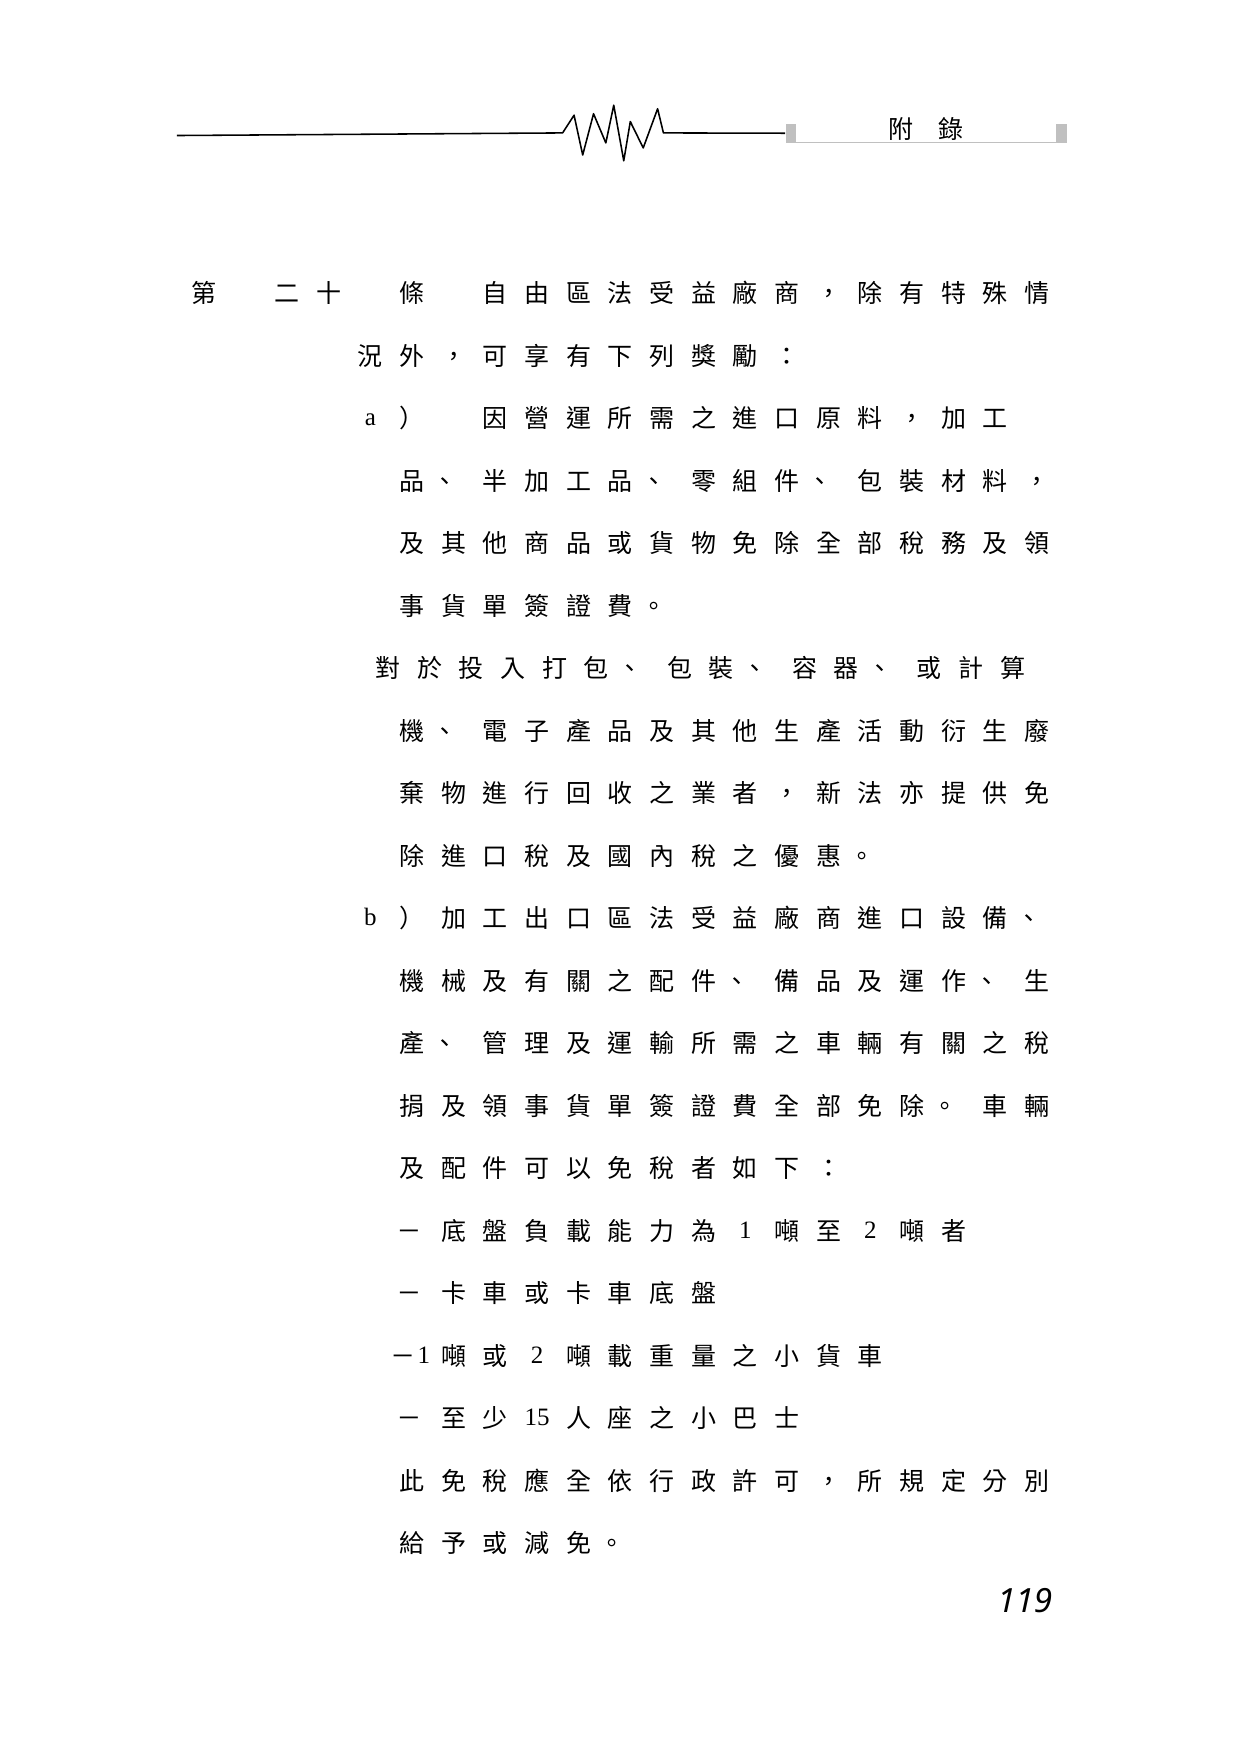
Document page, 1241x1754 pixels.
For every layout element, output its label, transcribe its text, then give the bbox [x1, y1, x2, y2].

text 第 二十 條 自由區法受益廠商，除有特殊情況外，可享有下列獎勵： [183, 250, 1058, 375]
text ─ 底盤負載能力為1噸至2噸者 [367, 1188, 1058, 1250]
text 對於投入打包、包裝、容器、或計算機、電子產品及其他生產活動衍生廢棄物進行回收之業者，新法亦提供免除進口稅及國內稅之優惠。 [330, 625, 1058, 875]
text ─ 卡車或卡車底盤 [367, 1250, 1058, 1313]
text 此免稅應全依行政許可，所規定分別給予或減免。 [367, 1438, 1058, 1563]
text ─ 至少15人座之小巴士 [367, 1375, 1058, 1438]
text b）加工出口區法受益廠商進口設備、機械及有關之配件、備品及運作、生產、管理及運輸所需之車輛有關之稅捐及領事貨單簽證費全部免除。車輛及配件可以免稅者如下： [330, 875, 1058, 1188]
text ─ 1噸或2噸載重量之小貨車 [367, 1313, 1058, 1375]
text a） 因營運所需之進口原料，加工品、半加工品、零組件、包裝材料，及其他商品或貨物免除全部稅務及領事貨單簽證費。 [330, 375, 1058, 625]
